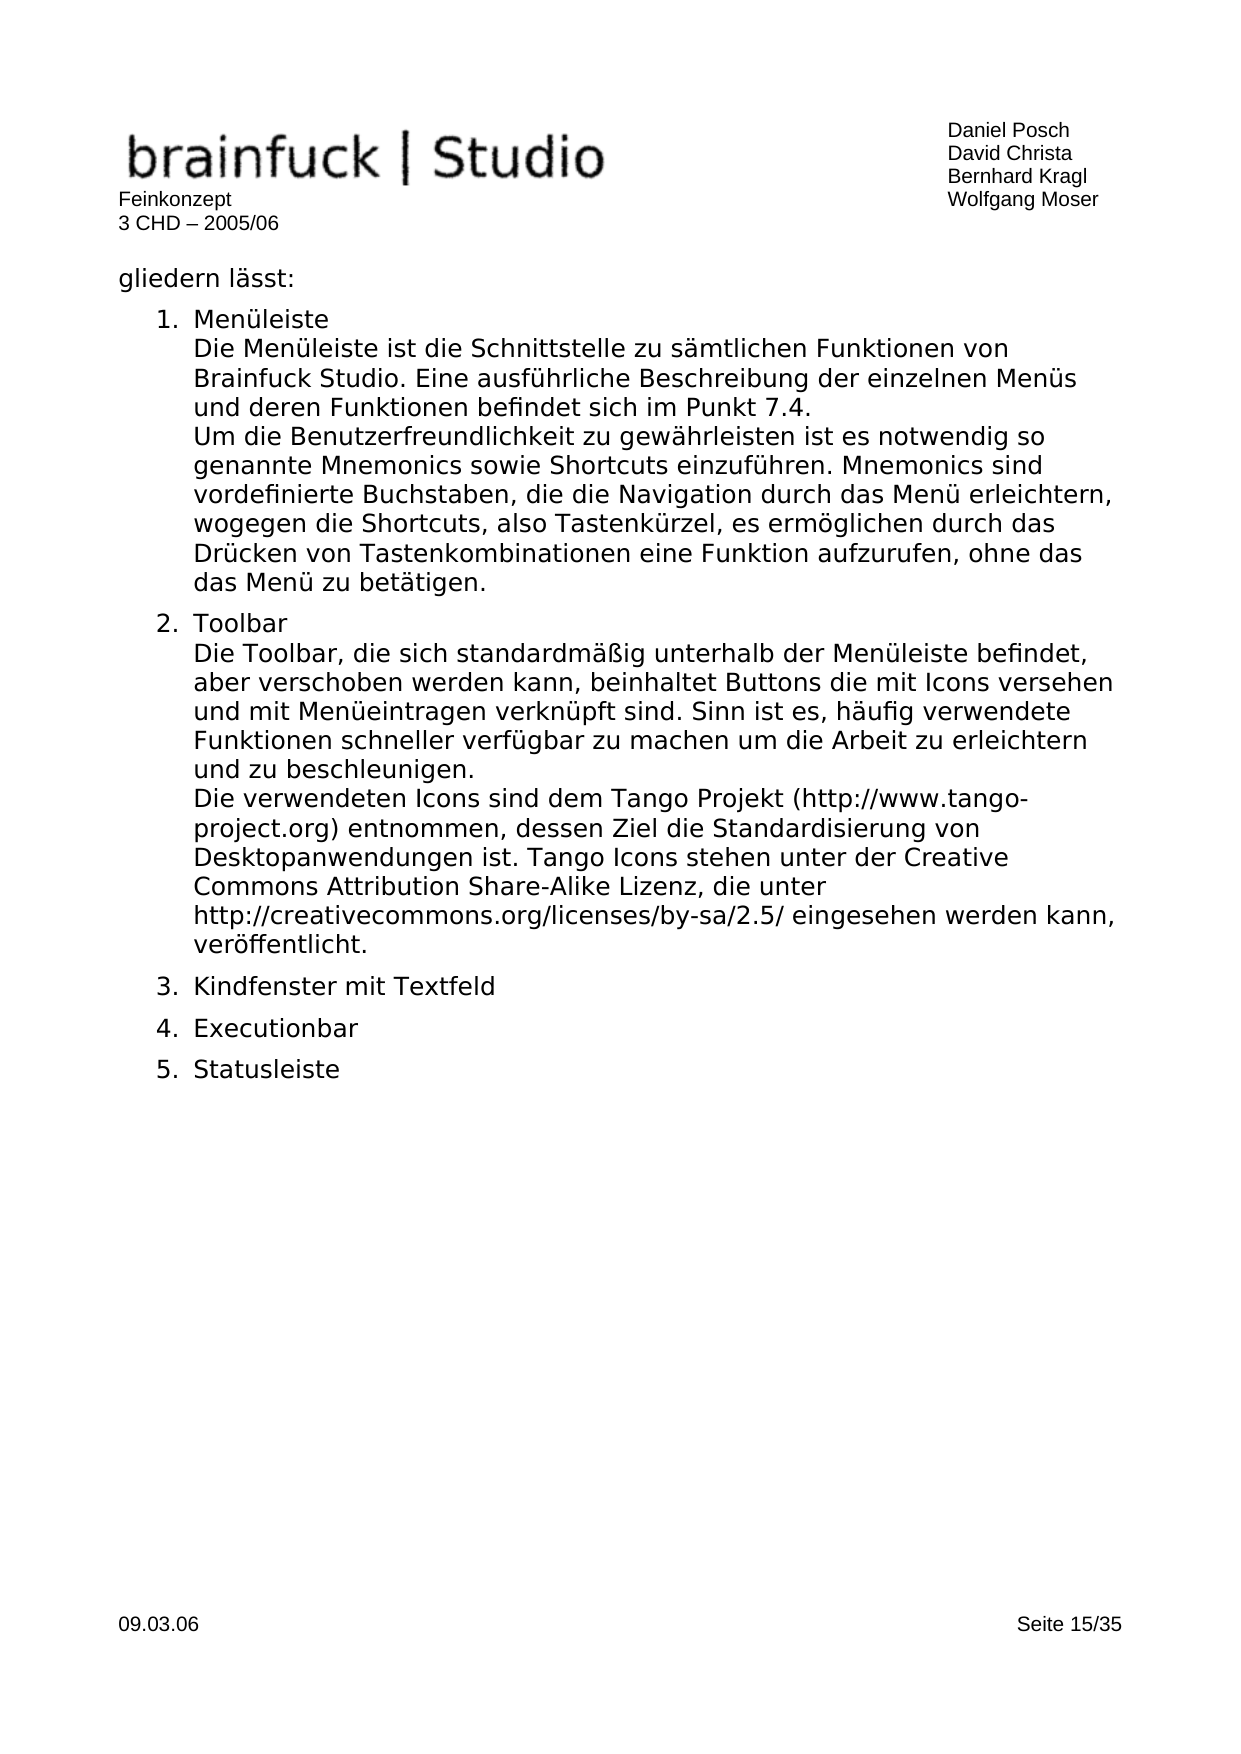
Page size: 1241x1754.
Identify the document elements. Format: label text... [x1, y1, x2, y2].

text gliedern lässt: [118, 264, 1122, 293]
list Kindfenster mit Textfeld [156, 972, 1122, 1001]
list Statusleiste [156, 1055, 1122, 1084]
list Executionbar [156, 1014, 1122, 1043]
list Toolbar Die Toolbar, die sich standardmäßig unterhalb der Menüleiste befindet, aber verschoben werden kann, beinhaltet Buttons die mit Icons versehen und mit Menüeintragen verknüpft sind. Sinn ist es, häufig verwendete Funktionen schneller verfügbar zu machen um die Arbeit zu erleichtern und zu beschleunigen. Die verwendeten Icons sind dem Tango Projekt (http://www.tango-project.org) entnommen, dessen Ziel die Standardisierung von Desktopanwendungen ist. Tango Icons stehen unter der Creative Commons Attribution Share-Alike Lizenz, die unter http://creativecommons.org/licenses/by-sa/2.5/ eingesehen werden kann, veröffentlicht. [156, 609, 1122, 959]
picture [118, 118, 609, 187]
list Menüleiste Die Menüleiste ist die Schnittstelle zu sämtlichen Funktionen von Brainfuck Studio. Eine ausführliche Beschreibung der einzelnen Menüs und deren Funktionen befindet sich im Punkt 7.4. Um die Benutzerfreundlichkeit zu gewährleisten ist es notwendig so genannte Mnemonics sowie Shortcuts einzuführen. Mnemonics sind vordefinierte Buchstaben, die die Navigation durch das Menü erleichtern, wogegen die Shortcuts, also Tastenkürzel, es ermöglichen durch das Drücken von Tastenkombinationen eine Funktion aufzurufen, ohne das das Menü zu betätigen. [156, 305, 1122, 597]
